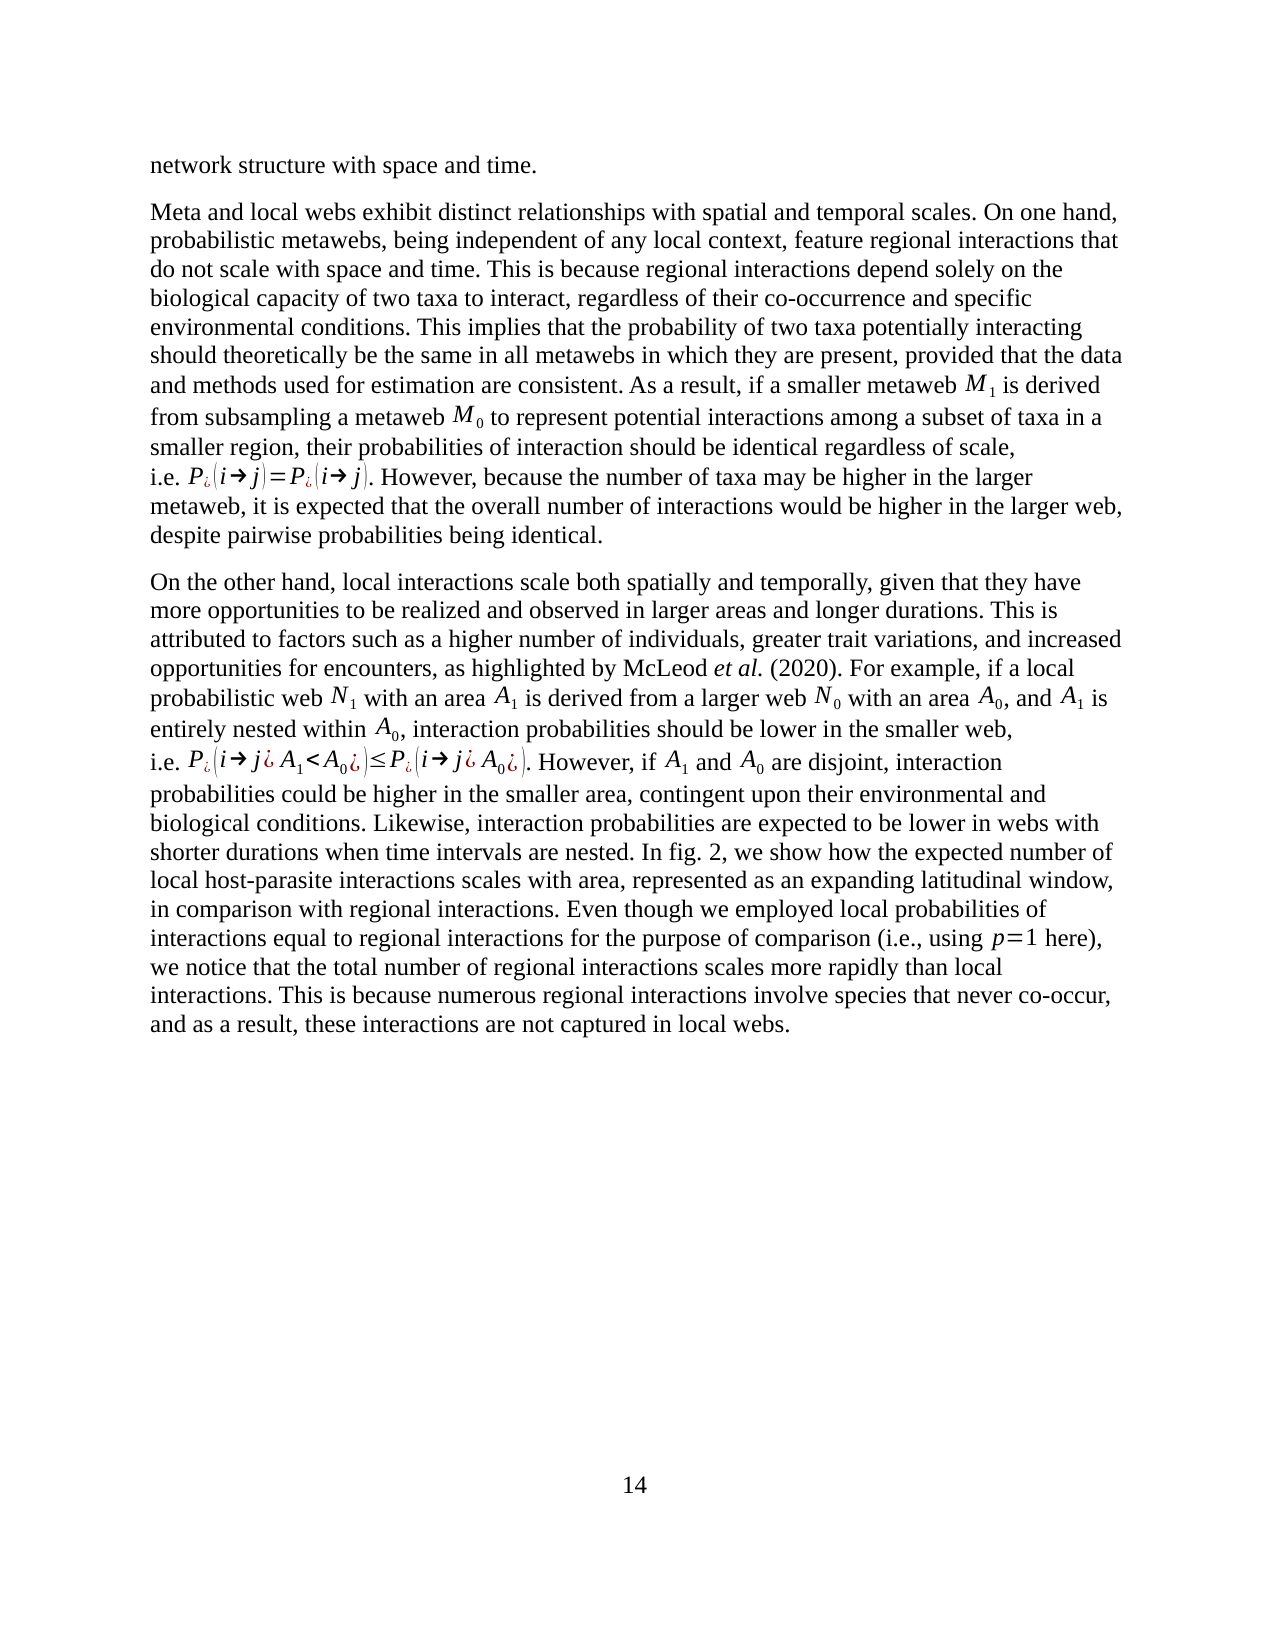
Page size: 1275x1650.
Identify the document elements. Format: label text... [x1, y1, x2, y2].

text Meta and local webs exhibit distinct relationships with spatial and temporal scales. On one hand, probabilistic metawebs, being independent of any local context, feature regional interactions that do not scale with space and time. This is because regional interactions depend solely on the biological capacity of two taxa to interact, regardless of their co-occurrence and specific environmental conditions. This implies that the probability of two taxa potentially interacting should theoretically be the same in all metawebs in which they are present, provided that the data and methods used for estimation are consistent. As a result, if a smaller metaweb is derived from subsampling a metaweb to represent potential interactions among a subset of taxa in a smaller region, their probabilities of interaction should be identical regardless of scale, i.e. . However, because the number of taxa may be higher in the larger metaweb, it is expected that the overall number of interactions would be higher in the larger web, despite pairwise probabilities being identical. [150, 197, 1125, 549]
text On the other hand, local interactions scale both spatially and temporally, given that they have more opportunities to be realized and observed in larger areas and longer durations. This is attributed to factors such as a higher number of individuals, greater trait variations, and increased opportunities for encounters, as highlighted by McLeod et al. (2020). For example, if a local probabilistic web with an area is derived from a larger web with an area , and is entirely nested within , interaction probabilities should be lower in the smaller web, i.e. . However, if and are disjoint, interaction probabilities could be higher in the smaller area, contingent upon their environmental and biological conditions. Likewise, interaction probabilities are expected to be lower in webs with shorter durations when time intervals are nested. In fig. 2, we show how the expected number of local host-parasite interactions scales with area, represented as an expanding latitudinal window, in comparison with regional interactions. Even though we employed local probabilities of interactions equal to regional interactions for the purpose of comparison (i.e., using here), we notice that the total number of regional interactions scales more rapidly than local interactions. This is because numerous regional interactions involve species that never co-occur, and as a result, these interactions are not captured in local webs. [150, 567, 1125, 1038]
text network structure with space and time. [150, 150, 1125, 179]
